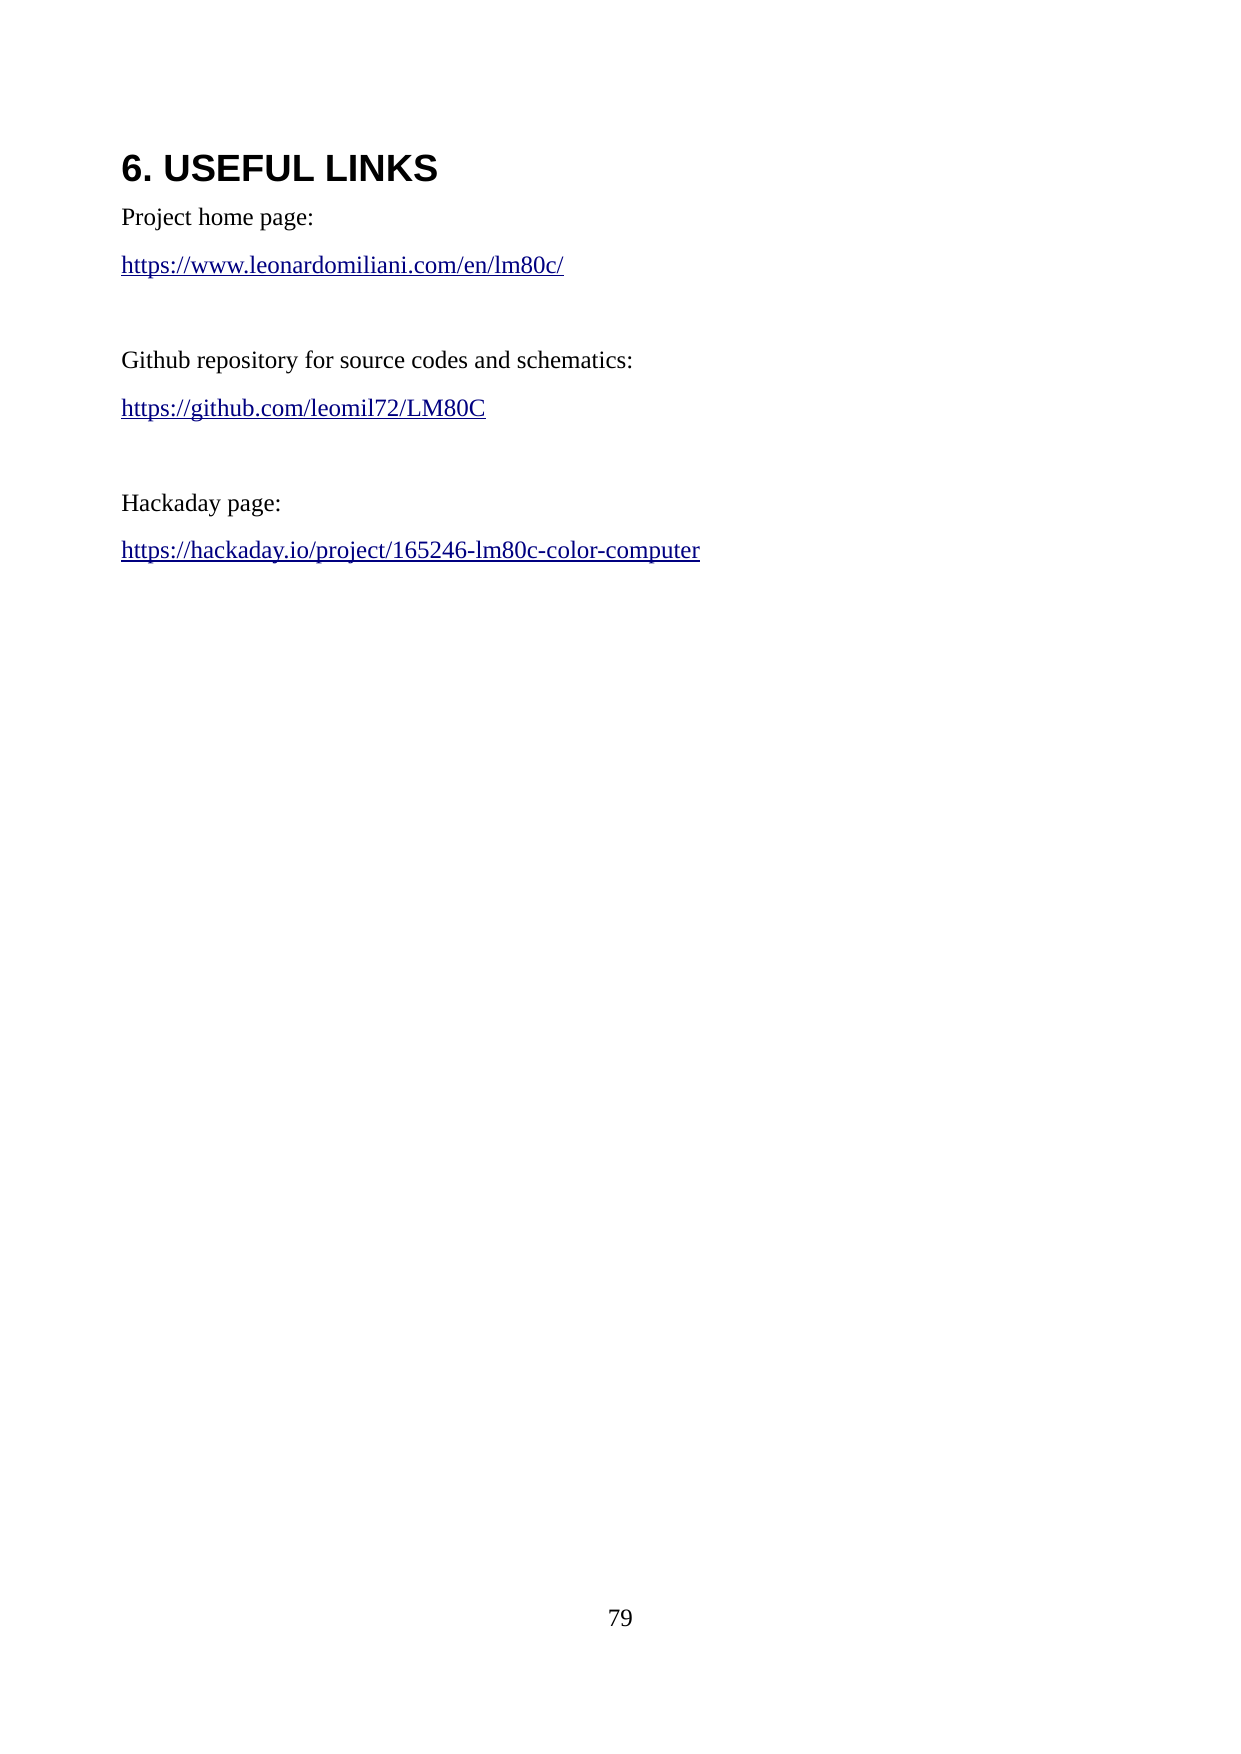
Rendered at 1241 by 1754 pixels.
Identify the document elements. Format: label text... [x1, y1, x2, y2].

text https://www.leonardomiliani.com/en/lm80c/ [121, 250, 1119, 278]
text https://github.com/leomil72/LM80C [121, 393, 1119, 421]
subtitle 6. USEFUL LINKS [121, 146, 1119, 190]
text Hackaday page: [121, 488, 1119, 517]
text https://hackaday.io/project/165246-lm80c-color-computer [121, 535, 1119, 564]
text Github repository for source codes and schematics: [121, 345, 1119, 374]
text Project home page: [121, 202, 1119, 231]
